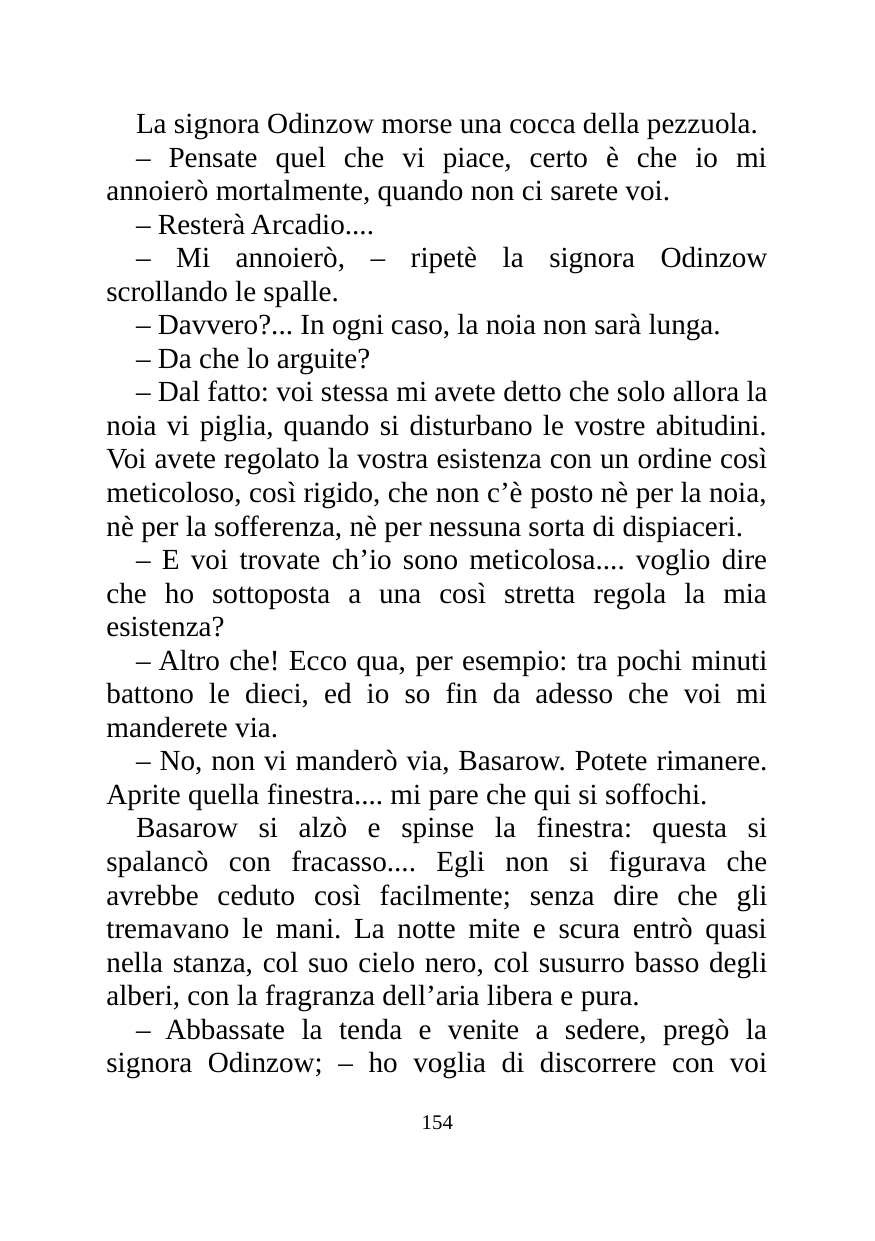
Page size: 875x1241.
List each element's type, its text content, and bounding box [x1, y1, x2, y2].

text – Abbassate la tenda e venite a sedere, pregò la signora Odinzow; – ho voglia di discorrere con voi [106, 1012, 768, 1079]
text – Pensate quel che vi piace, certo è che io mi annoierò mortalmente, quando non ci sarete voi. [106, 140, 768, 207]
text – Da che lo arguite? [106, 341, 768, 374]
text – No, non vi manderò via, Basarow. Potete rimanere. Aprite quella finestra.... mi pare che qui si soffochi. [106, 743, 768, 811]
text – Altro che! Ecco qua, per esempio: tra pochi minuti battono le dieci, ed io so fin da adesso che voi mi manderete via. [106, 643, 768, 743]
text – Mi annoierò, – ripetè la signora Odinzow scrollando le spalle. [106, 240, 768, 307]
text – Resterà Arcadio.... [106, 207, 768, 240]
text – Davvero?... In ogni caso, la noia non sarà lunga. [106, 307, 768, 341]
text Basarow si alzò e spinse la finestra: questa si spalancò con fracasso.... Egli non si figurava che avrebbe ceduto così facilmente; senza dire che gli tremavano le mani. La notte mite e scura entrò quasi nella stanza, col suo cielo nero, col susurro basso degli alberi, con la fragranza dell’aria libera e pura. [106, 811, 768, 1012]
text – E voi trovate ch’io sono meticolosa.... voglio dire che ho sottoposta a una così stretta regola la mia esistenza? [106, 542, 768, 643]
text La signora Odinzow morse una cocca della pezzuola. [106, 106, 768, 140]
text – Dal fatto: voi stessa mi avete detto che solo allora la noia vi piglia, quando si disturbano le vostre abitudini. Voi avete regolato la vostra esistenza con un ordine così meticoloso, così rigido, che non c’è posto nè per la noia, nè per la sofferenza, nè per nessuna sorta di dispiaceri. [106, 374, 768, 542]
